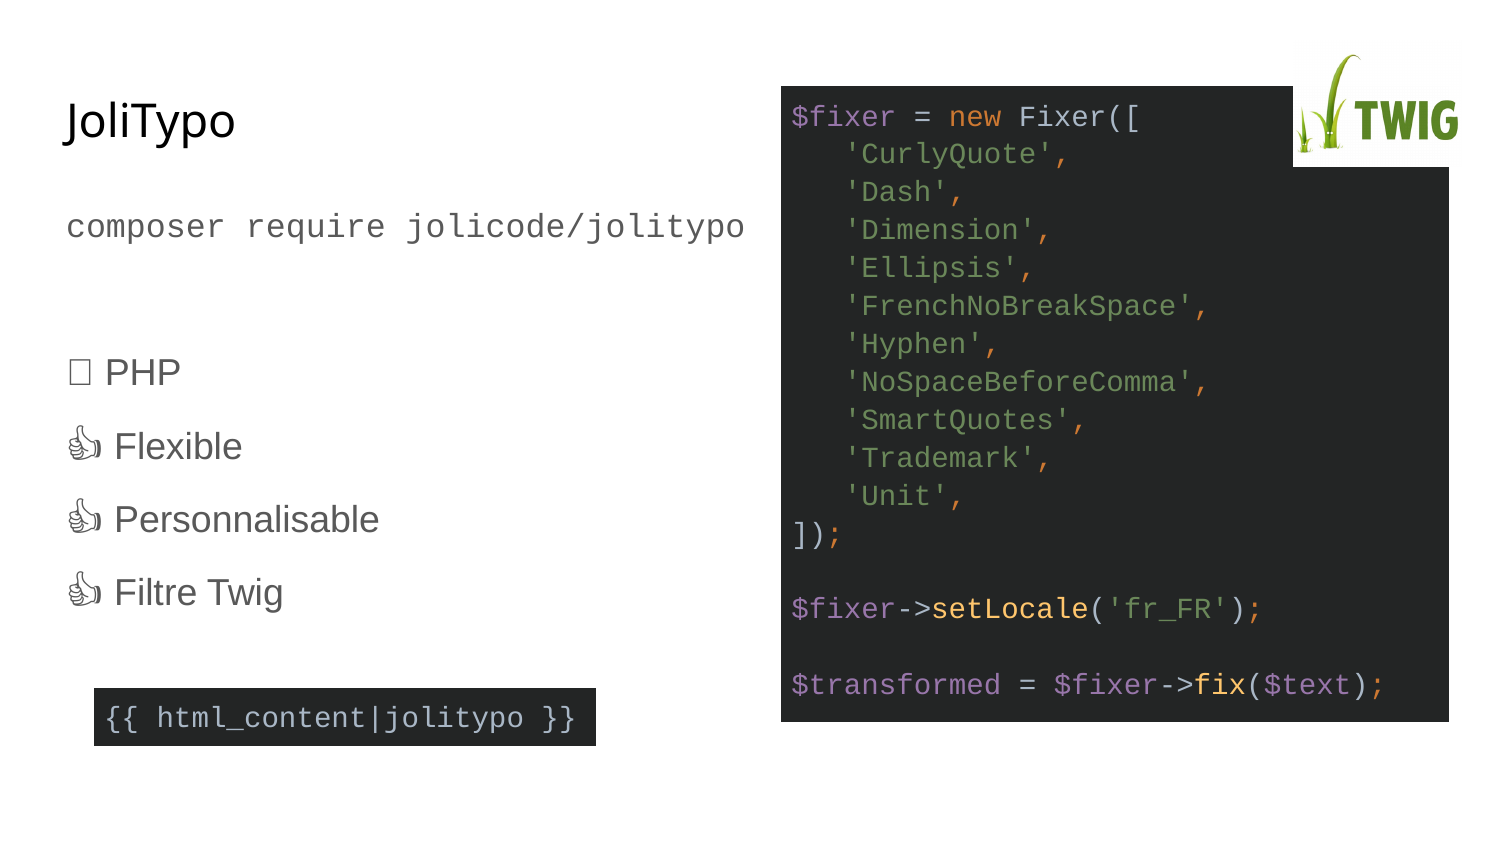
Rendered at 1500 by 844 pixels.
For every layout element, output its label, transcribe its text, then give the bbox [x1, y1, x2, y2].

table_header {{ html_content|jolitypo }} [94, 688, 596, 746]
table_header $fixer = new Fixer([ 'CurlyQuote', 'Dash', 'Dimension', 'Ellipsis', 'FrenchNoBreakSpace', 'Hyphen', 'NoSpaceBeforeComma', 'SmartQuotes', 'Trademark', 'Unit', ]); $fixer->setLocale('fr_FR'); $transformed = $fixer->fix($text); [781, 86, 1449, 722]
list composer require jolicode/jolitypo 💬 PHP 👍 Flexible 👍 Personnalisable 👍 Filtre Twig [51, 189, 1449, 750]
title JoliTypo [51, 72, 1293, 167]
picture [1293, 40, 1462, 167]
